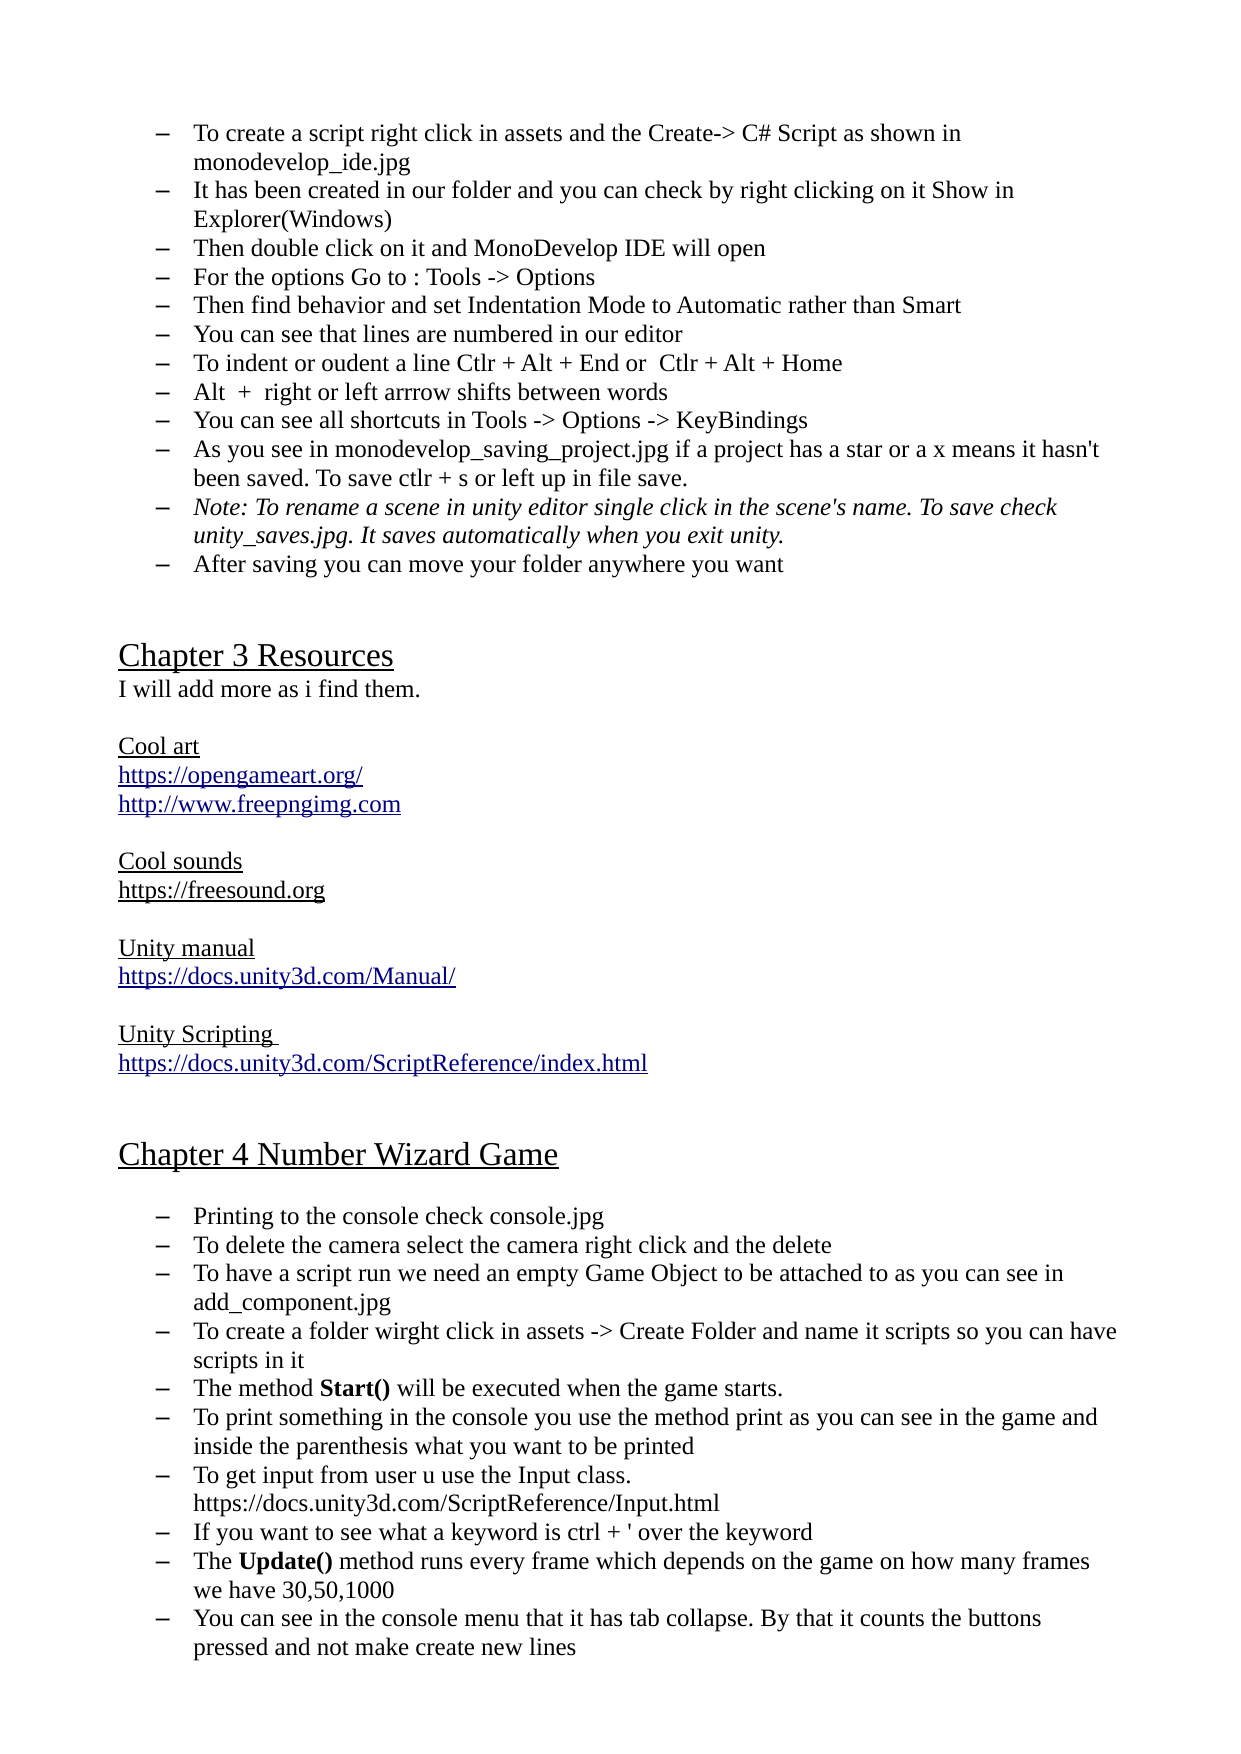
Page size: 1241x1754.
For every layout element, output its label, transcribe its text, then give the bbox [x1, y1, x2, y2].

list Note: To rename a scene in unity editor single click in the scene's name. To save check unity_saves.jpg. It saves automatically when you exit unity. [156, 492, 1122, 549]
list For the options Go to : Tools -> Options [156, 262, 1122, 291]
text Unity Scripting [118, 1019, 1122, 1048]
list If you want to see what a keyword is ctrl + ' over the keyword [156, 1517, 1122, 1546]
text https://opengameart.org/ [118, 760, 1122, 789]
text I will add more as i find them. [118, 674, 1122, 703]
list You can see that lines are numbered in our editor [156, 319, 1122, 348]
text Chapter 4 Number Wizard Game [118, 1134, 1122, 1172]
list To get input from user u use the Input class. [156, 1460, 1122, 1488]
list To print something in the console you use the method print as you can see in the game and inside the parenthesis what you want to be printed [156, 1402, 1122, 1460]
text Chapter 3 Resources [118, 636, 1122, 674]
list After saving you can move your folder anywhere you want [156, 549, 1122, 578]
text Cool sounds [118, 846, 1122, 875]
list Then find behavior and set Indentation Mode to Automatic rather than Smart [156, 291, 1122, 319]
list You can see all shortcuts in Tools -> Options -> KeyBindings [156, 406, 1122, 434]
text https://freesound.org [118, 875, 1122, 904]
list https://docs.unity3d.com/ScriptReference/Input.html [156, 1488, 1122, 1517]
list To delete the camera select the camera right click and the delete [156, 1230, 1122, 1258]
list To indent or oudent a line Ctlr + Alt + End or Ctlr + Alt + Home [156, 348, 1122, 377]
list Then double click on it and MonoDevelop IDE will open [156, 233, 1122, 262]
list To create a script right click in assets and the Create-> C# Script as shown in monodevelop_ide.jpg [156, 118, 1122, 176]
text https://docs.unity3d.com/ScriptReference/index.html [118, 1048, 1122, 1076]
list It has been created in our folder and you can check by right clicking on it Show in Explorer(Windows) [156, 176, 1122, 233]
list Printing to the console check console.jpg [156, 1201, 1122, 1230]
list You can see in the console menu that it has tab collapse. By that it counts the buttons pressed and not make create new lines [156, 1603, 1122, 1661]
list To create a folder wirght click in assets -> Create Folder and name it scripts so you can have scripts in it [156, 1316, 1122, 1373]
list To have a script run we need an empty Game Object to be attached to as you can see in add_component.jpg [156, 1258, 1122, 1316]
list The Update() method runs every frame which depends on the game on how many frames we have 30,50,1000 [156, 1546, 1122, 1603]
list As you see in monodevelop_saving_project.jpg if a project has a star or a x means it hasn't been saved. To save ctlr + s or left up in file save. [156, 434, 1122, 492]
text https://docs.unity3d.com/Manual/ [118, 961, 1122, 990]
list The method Start() will be executed when the game starts. [156, 1373, 1122, 1402]
text Cool art [118, 731, 1122, 760]
list Alt + right or left arrrow shifts between words [156, 377, 1122, 406]
text Unity manual [118, 933, 1122, 961]
text http://www.freepngimg.com [118, 789, 1122, 818]
